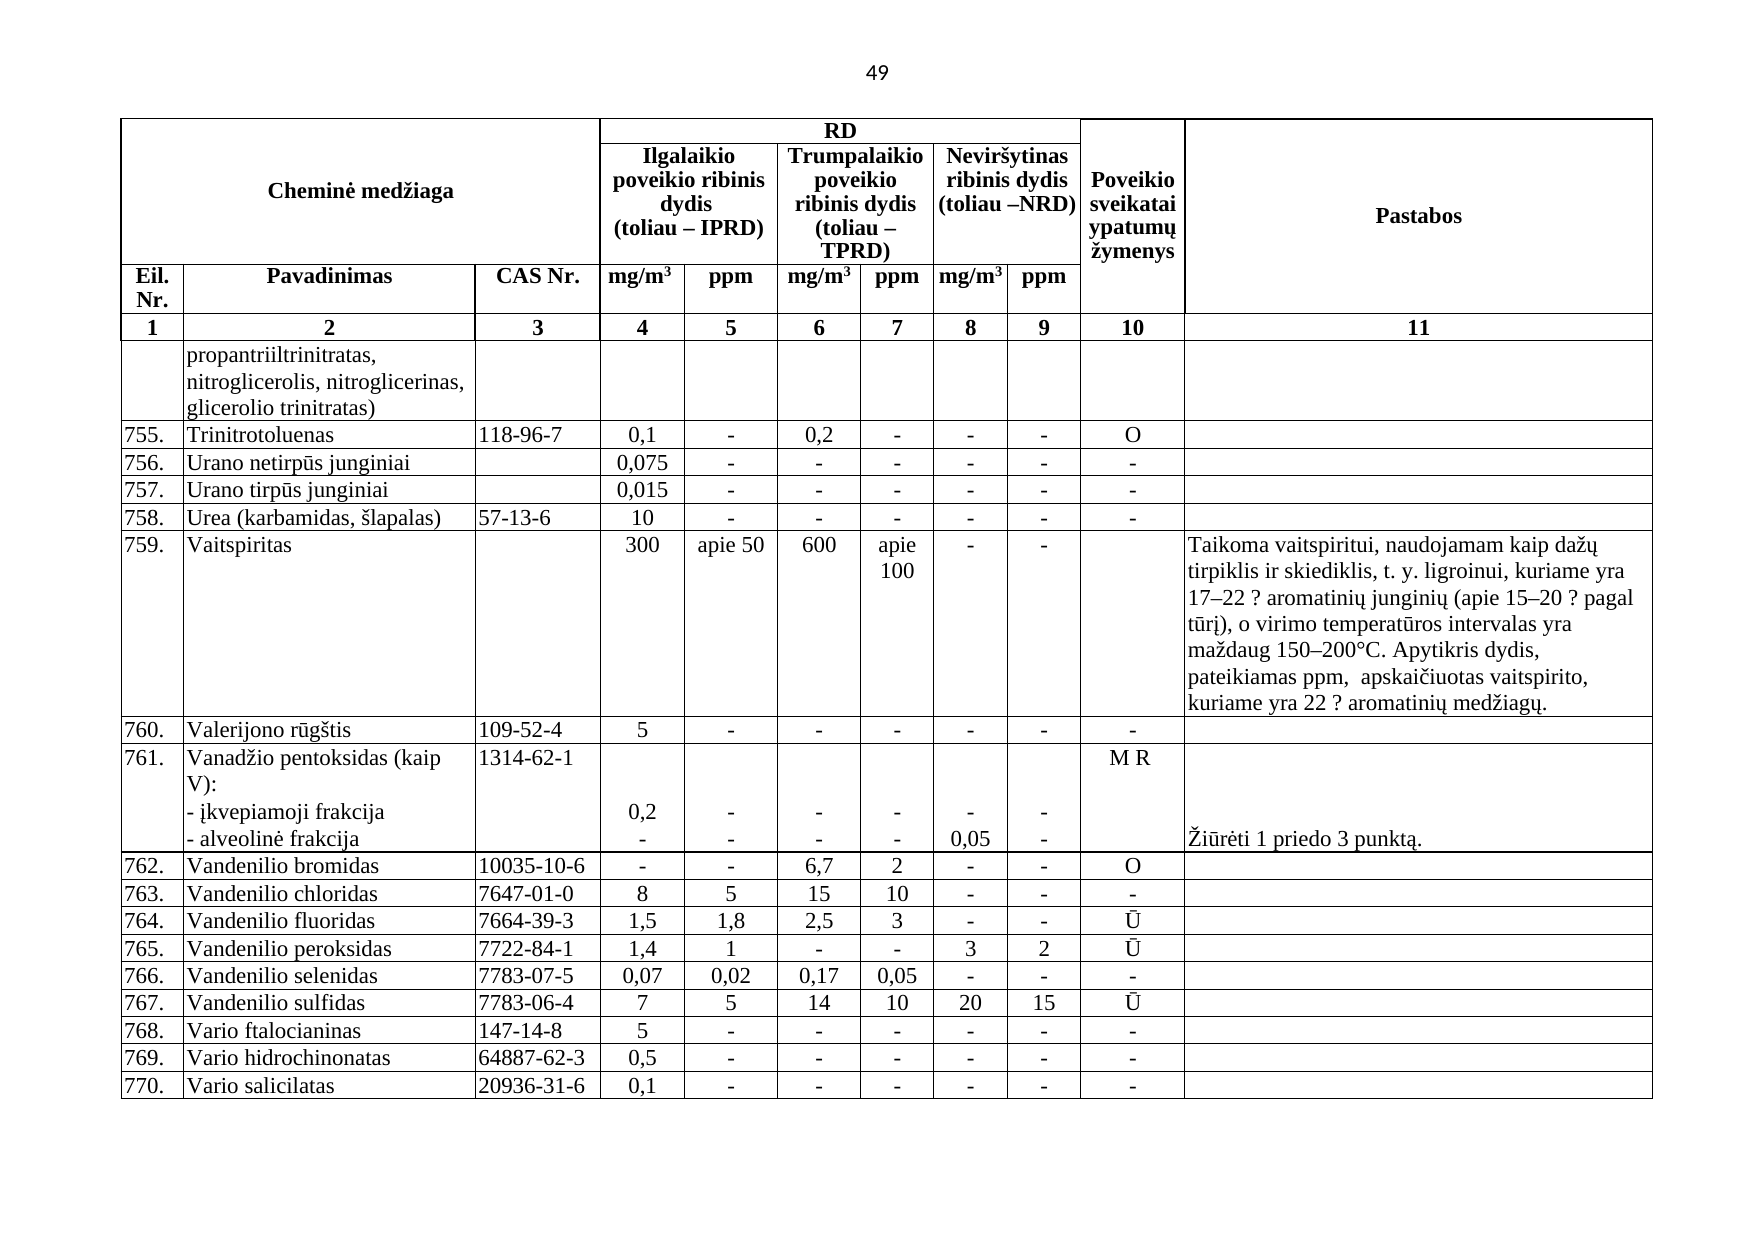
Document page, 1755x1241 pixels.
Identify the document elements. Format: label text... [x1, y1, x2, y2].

table_cell - [1008, 421, 1080, 448]
table_cell 7 [861, 314, 933, 340]
table_cell [934, 744, 1007, 797]
table_cell [1185, 744, 1652, 797]
table_cell 769. [122, 1044, 183, 1071]
table_cell - [778, 797, 860, 824]
table_cell 10 [861, 990, 933, 1016]
table_cell - [861, 935, 933, 961]
table_cell 10 [601, 504, 684, 530]
table_cell 14 [778, 990, 860, 1016]
table_cell - [861, 824, 933, 851]
table_cell apie 100 [861, 531, 933, 716]
table_cell - [934, 531, 1007, 716]
table_cell [778, 341, 860, 420]
table_cell 11 [1185, 314, 1652, 340]
table_cell - [685, 421, 777, 448]
table_cell 15 [778, 880, 860, 906]
table_cell 5 [685, 314, 777, 340]
table_cell 7 [601, 990, 684, 1016]
table_cell Ū [1081, 907, 1184, 934]
table_cell - [934, 421, 1007, 448]
table_cell 10035-10-6 [476, 853, 600, 879]
table_cell 20 [934, 990, 1007, 1016]
table_cell Urea (karbamidas, šlapalas) [184, 504, 475, 530]
table_cell Eil. Nr. [122, 265, 183, 312]
table_cell 761. [122, 744, 183, 851]
table_cell 20936-31-6 [476, 1072, 600, 1098]
table_cell 2 [861, 853, 933, 879]
table_cell - [1008, 504, 1080, 530]
table_cell - [1081, 504, 1184, 530]
table_cell ppm [1008, 265, 1080, 312]
table_cell [1185, 504, 1652, 530]
table_cell [601, 744, 684, 797]
table_cell [1081, 341, 1184, 420]
table_cell 7783-07-5 [476, 962, 600, 988]
table_cell - [778, 824, 860, 851]
table_cell [1008, 744, 1080, 797]
table_cell 768. [122, 1017, 183, 1043]
table_cell - [685, 476, 777, 503]
table_cell - [1081, 717, 1184, 743]
table_cell [1081, 531, 1184, 716]
table_cell Vandenilio fluoridas [184, 907, 475, 934]
table_cell 2 [184, 314, 474, 340]
table_cell - [1008, 717, 1080, 743]
table_cell Neviršytinas ribinis dydis (toliau –NRD) [934, 144, 1080, 263]
table_cell [1185, 341, 1652, 420]
table_cell 5 [601, 717, 684, 743]
table_cell 763. [122, 880, 183, 906]
table_cell mg/m3 [778, 265, 860, 312]
table_cell - [601, 824, 684, 851]
table_cell - [934, 962, 1007, 988]
table_cell 10 [861, 880, 933, 906]
table_cell - [934, 1044, 1007, 1071]
table_cell 767. [122, 990, 183, 1016]
table_cell Ū [1081, 990, 1184, 1016]
table_cell 0,17 [778, 962, 860, 988]
table_cell - [778, 1072, 860, 1098]
table_cell - [1008, 1017, 1080, 1043]
table_cell 8 [601, 880, 684, 906]
table_cell - [861, 1017, 933, 1043]
table_cell - [778, 504, 860, 530]
table_header RD [601, 119, 1080, 143]
table_cell 109-52-4 [476, 717, 600, 743]
table_cell - [685, 797, 777, 824]
table_cell [1185, 476, 1652, 503]
table_cell - alveolinė frakcija [184, 824, 475, 851]
table_cell O [1081, 421, 1184, 448]
table_cell Urano netirpūs junginiai [184, 449, 475, 475]
table_cell - įkvepiamoji frakcija [184, 797, 475, 824]
table_cell 300 [601, 531, 684, 716]
table_cell 3 [476, 314, 599, 340]
table_cell - [685, 717, 777, 743]
table_cell 1 [122, 314, 183, 340]
table_cell - [1008, 880, 1080, 906]
table_cell Vandenilio sulfidas [184, 990, 475, 1016]
table_cell - [1081, 449, 1184, 475]
table_cell 755. [122, 421, 183, 448]
table_cell 765. [122, 935, 183, 961]
table_cell 756. [122, 449, 183, 475]
table_cell 758. [122, 504, 183, 530]
table_cell - [778, 449, 860, 475]
table_cell 757. [122, 476, 183, 503]
table_cell 4 [601, 314, 684, 340]
table_cell [861, 744, 933, 797]
table_cell 0,5 [601, 1044, 684, 1071]
table_cell - [861, 449, 933, 475]
table_cell 7647-01-0 [476, 880, 600, 906]
table_cell - [1081, 1017, 1184, 1043]
table_cell 8 [934, 314, 1007, 340]
table_cell - [1008, 449, 1080, 475]
table_cell 6 [778, 314, 860, 340]
table_cell [1185, 421, 1652, 448]
table_cell - [1081, 962, 1184, 988]
table_cell 6,7 [778, 853, 860, 879]
table_cell - [861, 421, 933, 448]
table_cell Taikoma vaitspiritui, naudojamam kaip dažų tirpiklis ir skiediklis, t. y. ligroinui, kuriame yra 17–22 ? aromatinių junginių (apie 15–20 ? pagal tūrį), o virimo temperatūros intervalas yra maždaug 150–200°C. Apytikris dydis, pateikiamas ppm, apskaičiuotas vaitspirito, kuriame yra 22 ? aromatinių medžiagų. [1185, 531, 1652, 716]
table_cell [1185, 880, 1652, 906]
table_cell 0,05 [934, 824, 1007, 851]
table_cell 57-13-6 [476, 504, 600, 530]
table_cell [476, 476, 600, 503]
table_cell [1185, 1044, 1652, 1071]
table_cell - [861, 476, 933, 503]
table_cell - [685, 824, 777, 851]
table_cell - [934, 717, 1007, 743]
table_cell - [1008, 1044, 1080, 1071]
table_cell [1185, 1072, 1652, 1098]
table_cell - [934, 1017, 1007, 1043]
table_cell - [934, 1072, 1007, 1098]
table_cell - [934, 797, 1007, 824]
table_cell [1185, 797, 1652, 824]
table_cell [1185, 935, 1652, 961]
table_cell - [861, 1072, 933, 1098]
table_cell [476, 449, 600, 475]
table_cell - [778, 1044, 860, 1071]
table_cell - [861, 797, 933, 824]
table_cell Vanadžio pentoksidas (kaip V): [184, 744, 475, 797]
table_cell 9 [1008, 314, 1080, 340]
table_cell Žiūrėti 1 priedo 3 punktą. [1185, 824, 1652, 851]
table_cell - [1081, 476, 1184, 503]
table_cell ppm [685, 265, 777, 312]
table_cell Pavadinimas [184, 265, 474, 312]
table_cell 118-96-7 [476, 421, 600, 448]
table_cell [778, 744, 860, 797]
table_cell 64887-62-3 [476, 1044, 600, 1071]
table_cell - [934, 449, 1007, 475]
table_cell 0,2 [778, 421, 860, 448]
table_cell mg/m3 [934, 265, 1007, 312]
table_cell 15 [1008, 990, 1080, 1016]
table_cell 0,05 [861, 962, 933, 988]
table_cell 764. [122, 907, 183, 934]
table_cell 0,015 [601, 476, 684, 503]
table_cell - [1008, 907, 1080, 934]
table_cell apie 50 [685, 531, 777, 716]
table_cell - [861, 717, 933, 743]
table_cell 0,02 [685, 962, 777, 988]
table_cell - [1008, 853, 1080, 879]
table_cell - [934, 880, 1007, 906]
table_cell [1081, 824, 1184, 851]
table_cell - [685, 1017, 777, 1043]
table_cell - [685, 504, 777, 530]
table_cell Trinitrotoluenas [184, 421, 475, 448]
table_cell Vario hidrochinonatas [184, 1044, 475, 1071]
table_cell - [1008, 531, 1080, 716]
table_cell - [1008, 1072, 1080, 1098]
table_cell - [778, 717, 860, 743]
table_cell - [685, 1072, 777, 1098]
table_header Cheminė medžiaga [122, 119, 599, 263]
table_cell 10 [1081, 314, 1184, 340]
table_cell - [778, 935, 860, 961]
table_cell 0,1 [601, 1072, 684, 1098]
table_cell [1185, 449, 1652, 475]
table_cell 2,5 [778, 907, 860, 934]
table_cell 759. [122, 531, 183, 716]
table_cell CAS Nr. [476, 265, 599, 312]
table_cell - [1081, 1044, 1184, 1071]
table_cell - [1008, 797, 1080, 824]
table_cell Vaitspiritas [184, 531, 475, 716]
table_cell 5 [685, 990, 777, 1016]
table_cell Valerijono rūgštis [184, 717, 475, 743]
table_cell Vario salicilatas [184, 1072, 475, 1098]
table_cell 766. [122, 962, 183, 988]
table_cell - [1081, 880, 1184, 906]
table_cell - [861, 1044, 933, 1071]
table_cell Vario ftalocianinas [184, 1017, 475, 1043]
table_cell 0,075 [601, 449, 684, 475]
table_cell [1185, 717, 1652, 743]
table_cell 1,5 [601, 907, 684, 934]
table_cell Ū [1081, 935, 1184, 961]
table_cell - [1008, 476, 1080, 503]
table_cell 600 [778, 531, 860, 716]
table_cell 2 [1008, 935, 1080, 961]
table_header Poveikio sveikatai ypatumų žymenys [1081, 120, 1184, 312]
table_header Pastabos [1186, 120, 1652, 312]
table_cell - [934, 853, 1007, 879]
table_cell Vandenilio bromidas [184, 853, 475, 879]
table_cell Vandenilio chloridas [184, 880, 475, 906]
table_cell - [934, 476, 1007, 503]
table_cell 147-14-8 [476, 1017, 600, 1043]
table_cell [1185, 962, 1652, 988]
table_cell - [934, 341, 1007, 420]
table_cell 3 [934, 935, 1007, 961]
table_cell [122, 341, 183, 420]
table_cell 770. [122, 1072, 183, 1098]
table_cell [1081, 797, 1184, 824]
table_cell 0,2 [601, 797, 684, 824]
table_cell [476, 531, 600, 716]
table_cell [685, 744, 777, 797]
table_cell - [685, 853, 777, 879]
table_cell 5 [601, 1017, 684, 1043]
table_cell Trumpalaikio poveikio ribinis dydis (toliau –TPRD) [778, 144, 933, 263]
table_cell - [778, 476, 860, 503]
table_cell propantriiltrinitratas, nitroglicerolis, nitroglicerinas, glicerolio trinitratas) [184, 341, 475, 420]
table_cell [1185, 907, 1652, 934]
table_cell - [685, 1044, 777, 1071]
table_cell Vandenilio peroksidas [184, 935, 475, 961]
table_cell [476, 341, 600, 420]
table_cell - [1008, 962, 1080, 988]
table_cell ppm [861, 265, 933, 312]
table_cell - [861, 504, 933, 530]
table_cell M R [1081, 744, 1184, 797]
table_cell [1185, 1017, 1652, 1043]
table_cell 760. [122, 717, 183, 743]
table_cell - [1081, 1072, 1184, 1098]
table_cell 7722-84-1 [476, 935, 600, 961]
table_cell 0,07 [601, 962, 684, 988]
table_cell - [1008, 341, 1080, 420]
table_cell 7783-06-4 [476, 990, 600, 1016]
table_cell - [1008, 824, 1080, 851]
table_cell 5 [685, 880, 777, 906]
table_cell 1,4 [601, 935, 684, 961]
table_cell 1 [685, 935, 777, 961]
table_cell O [1081, 853, 1184, 879]
table_cell - [934, 907, 1007, 934]
table_cell [1185, 853, 1652, 879]
table_cell 7664-39-3 [476, 907, 600, 934]
table_cell - [934, 504, 1007, 530]
table_cell 1,8 [685, 907, 777, 934]
table_cell 762. [122, 853, 183, 879]
table_cell Ilgalaikio poveikio ribinis dydis (toliau – IPRD) [601, 144, 777, 263]
table_cell - [778, 1017, 860, 1043]
table_cell mg/m3 [601, 265, 684, 312]
table_cell 3 [861, 907, 933, 934]
table_cell Vandenilio selenidas [184, 962, 475, 988]
table_cell - [601, 853, 684, 879]
table_cell [861, 341, 933, 420]
table_cell [601, 341, 684, 420]
table_cell Urano tirpūs junginiai [184, 476, 475, 503]
table_cell [685, 341, 777, 420]
table_cell [1185, 990, 1652, 1016]
table_cell 0,1 [601, 421, 684, 448]
table_cell 1314-62-1 [476, 744, 600, 851]
table_cell - [685, 449, 777, 475]
